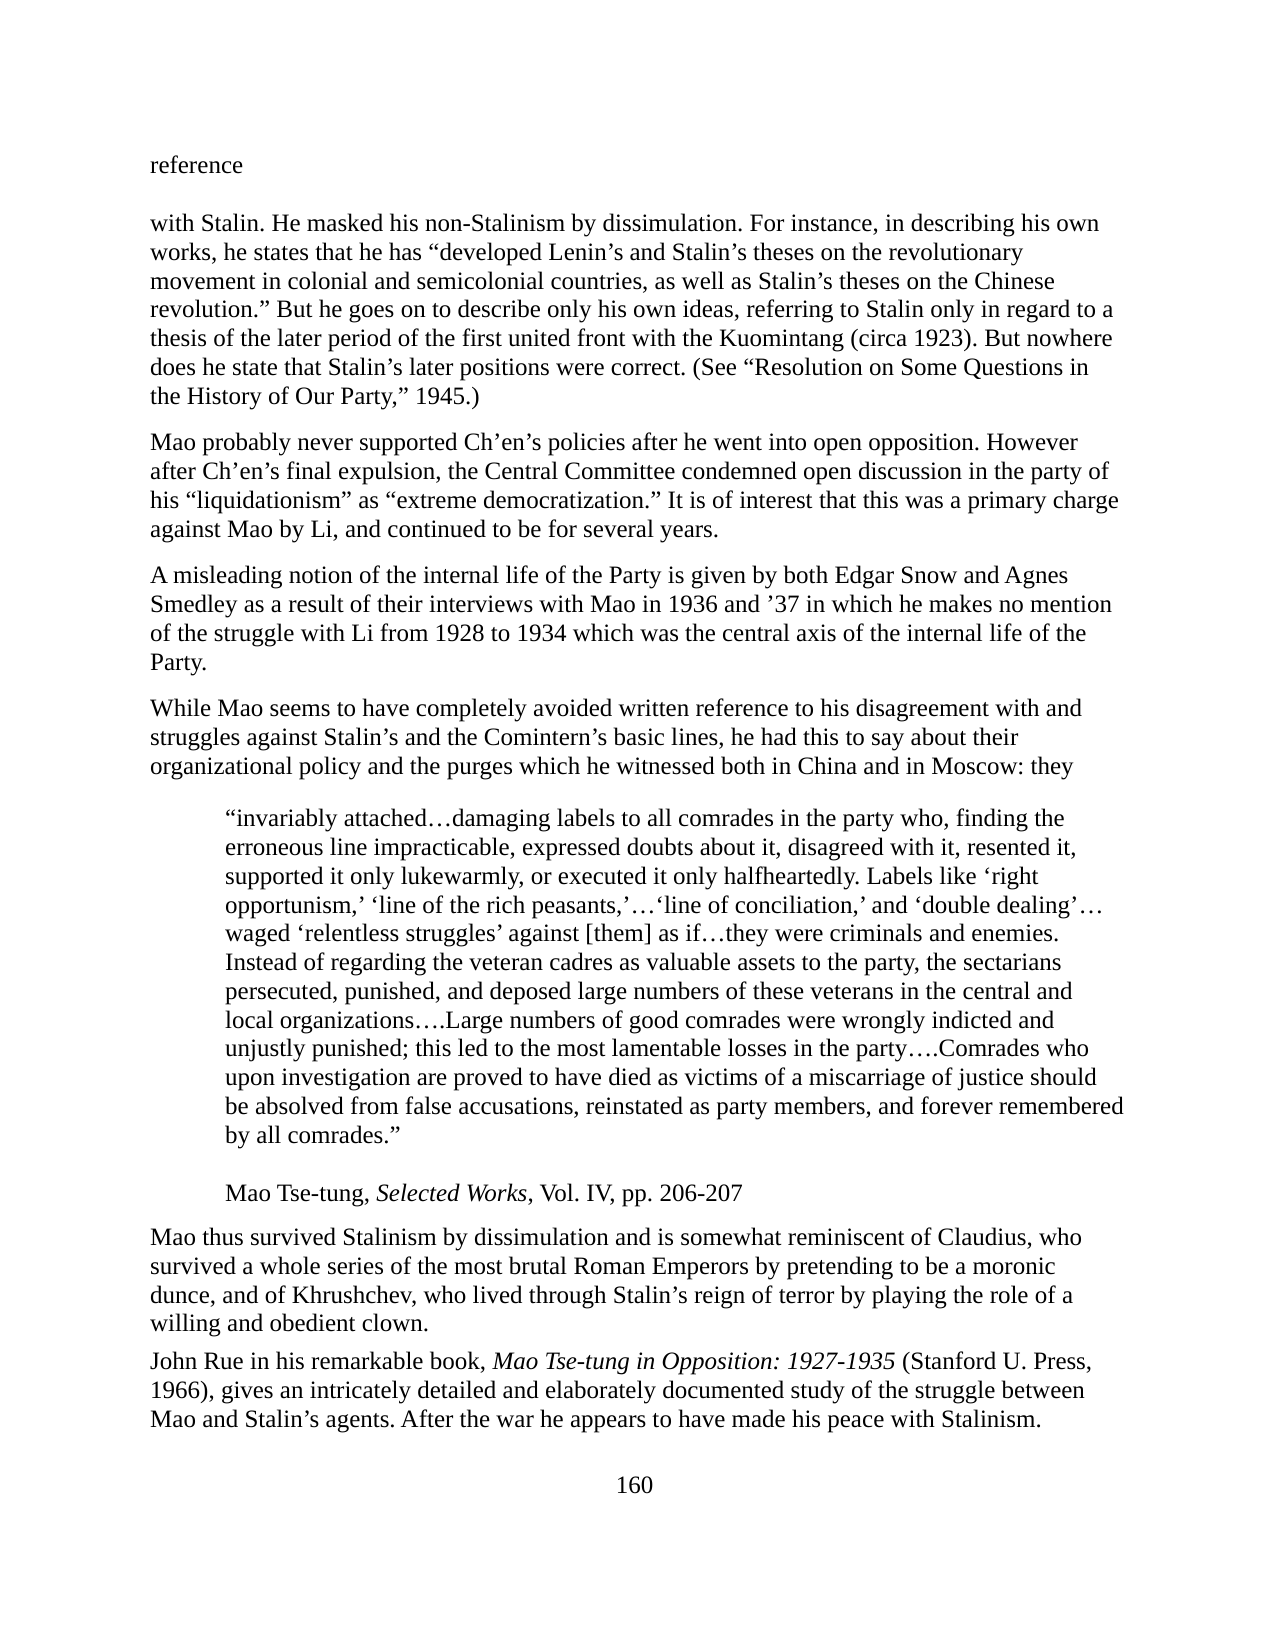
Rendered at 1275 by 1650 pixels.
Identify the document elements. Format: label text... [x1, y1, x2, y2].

text with Stalin. He masked his non-Stalinism by dissimulation. For instance, in describing his own works, he states that he has “developed Lenin’s and Stalin’s theses on the revolutionary movement in colonial and semicolonial countries, as well as Stalin’s theses on the Chinese revolution.” But he goes on to describe only his own ideas, referring to Stalin only in regard to a thesis of the later period of the first united front with the Kuomintang (circa 1923). But nowhere does he state that Stalin’s later positions were correct. (See “Resolution on Some Questions in the History of Our Party,” 1945.) [150, 208, 1125, 409]
text “invariably attached…damaging labels to all comrades in the party who, finding the erroneous line impracticable, expressed doubts about it, disagreed with it, resented it, supported it only lukewarmly, or executed it only halfheartedly. Labels like ‘right opportunism,’ ‘line of the rich peasants,’…‘line of conciliation,’ and ‘double dealing’…waged ‘relentless struggles’ against [them] as if…they were criminals and enemies. Instead of regarding the veteran cadres as valuable assets to the party, the sectarians persecuted, punished, and deposed large numbers of these veterans in the central and local organizations….Large numbers of good comrades were wrongly indicted and unjustly punished; this led to the most lamentable losses in the party….Comrades who upon investigation are proved to have died as victims of a miscarriage of justice should be absolved from false accusations, reinstated as party members, and forever remembered by all comrades.” [225, 803, 1125, 1148]
text Mao probably never supported Ch’en’s policies after he went into open opposition. However after Ch’en’s final expulsion, the Central Committee condemned open discussion in the party of his “liquidationism” as “extreme democratization.” It is of interest that this was a primary charge against Mao by Li, and continued to be for several years. [150, 427, 1125, 542]
text Mao Tse-tung, Selected Works, Vol. IV, pp. 206-207 [225, 1178, 1125, 1207]
text A misleading notion of the internal life of the Party is given by both Edgar Snow and Agnes Smedley as a result of their interviews with Mao in 1936 and ’37 in which he makes no mention of the struggle with Li from 1928 to 1934 which was the central axis of the internal life of the Party. [150, 560, 1125, 675]
text While Mao seems to have completely avoided written reference to his disagreement with and struggles against Stalin’s and the Comintern’s basic lines, he had this to say about their organizational policy and the purges which he witnessed both in China and in Moscow: they [150, 693, 1125, 779]
text John Rue in his remarkable book, Mao Tse-tung in Opposition: 1927-1935 (Stanford U. Press, 1966), gives an intricately detailed and elaborately documented study of the struggle between Mao and Stalin’s agents. After the war he appears to have made his peace with Stalinism. [150, 1346, 1125, 1432]
text Mao thus survived Stalinism by dissimulation and is somewhat reminiscent of Claudius, who survived a whole series of the most brutal Roman Emperors by pretending to be a moronic dunce, and of Khrushchev, who lived through Stalin’s reign of terror by playing the role of a willing and obedient clown. [150, 1222, 1125, 1337]
